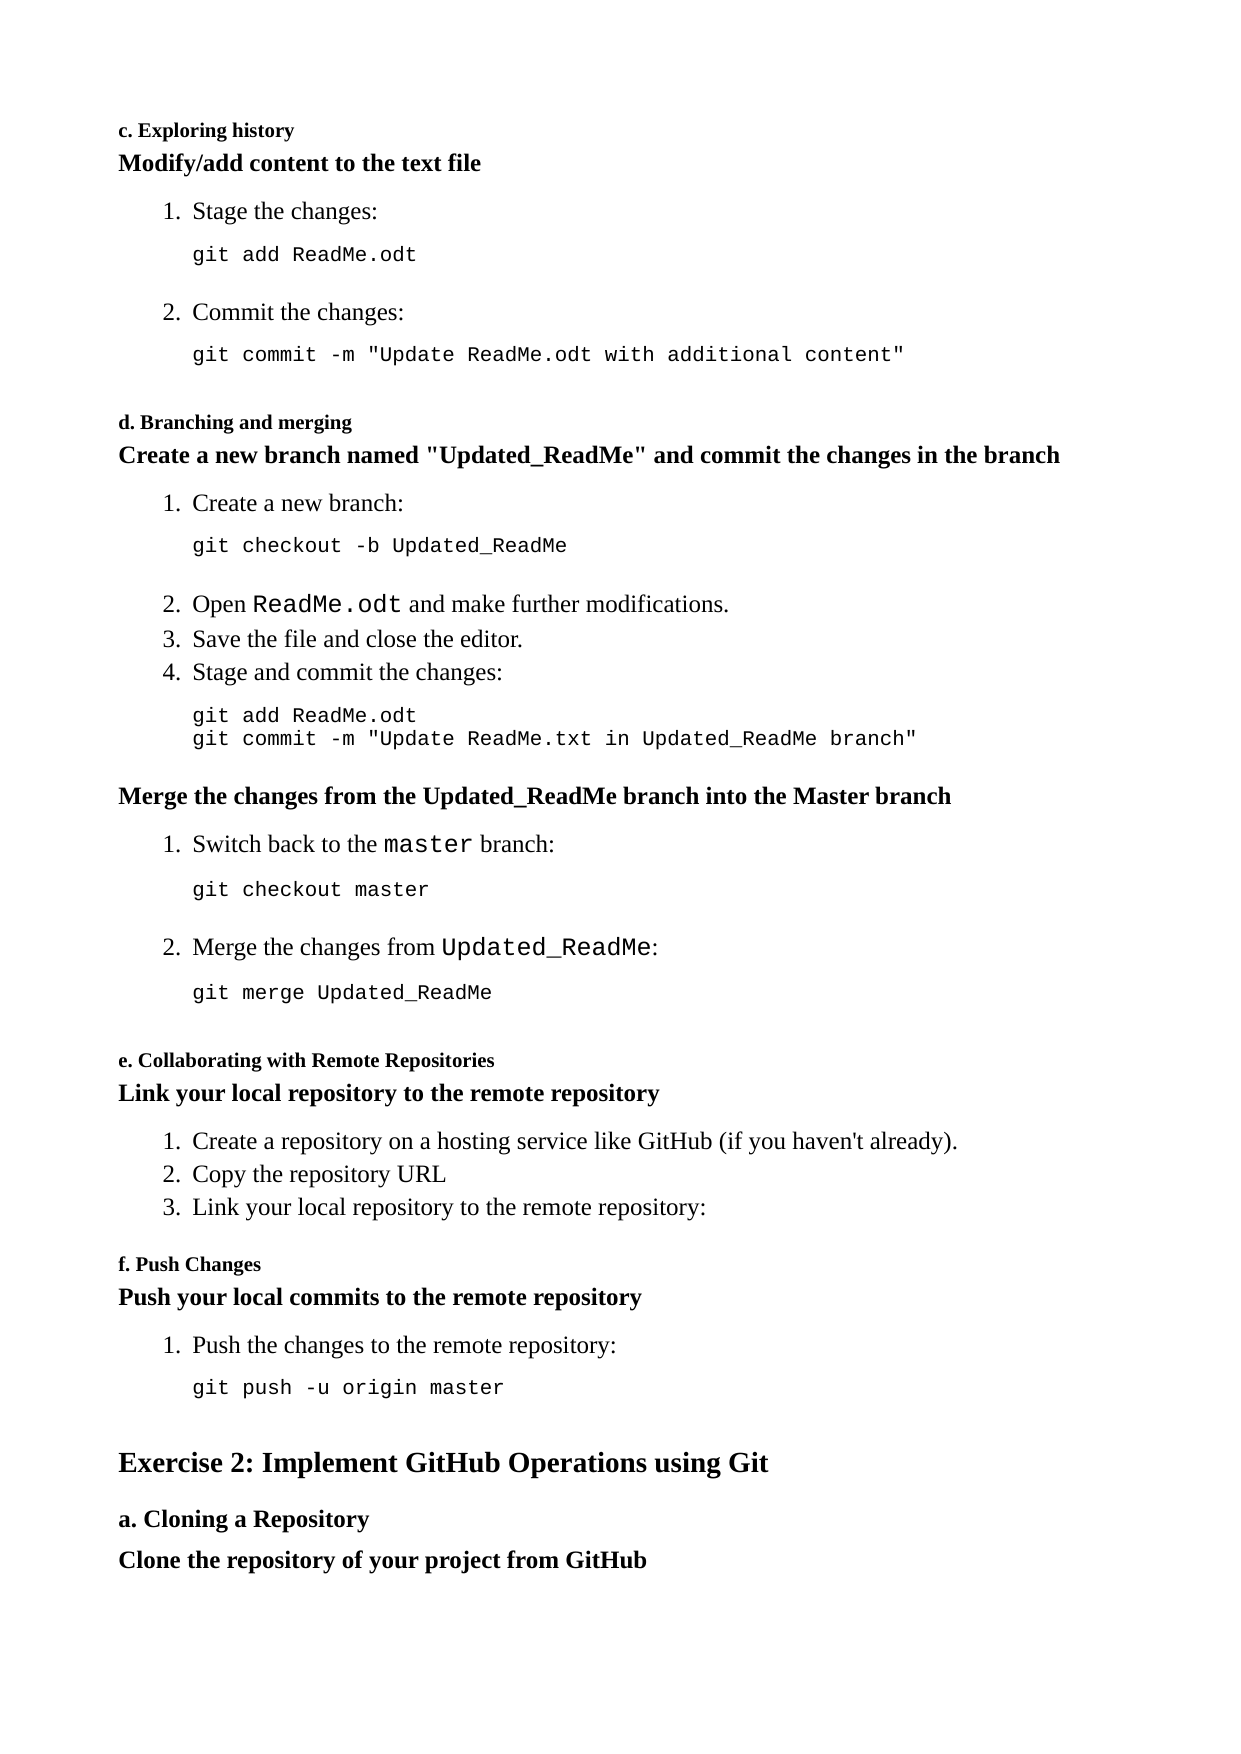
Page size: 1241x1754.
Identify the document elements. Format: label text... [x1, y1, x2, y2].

text Merge the changes from the Updated_ReadMe branch into the Master branch [118, 781, 1122, 810]
list Copy the repository URL [162, 1159, 1122, 1187]
list Merge the changes from Updated_ReadMe: [162, 932, 1122, 963]
list git add ReadMe.odt [162, 244, 1122, 267]
text Push your local commits to the remote repository [118, 1282, 1122, 1311]
list git merge Updated_ReadMe [162, 982, 1122, 1006]
subtitle a. Cloning a Repository [118, 1504, 1122, 1532]
text Clone the repository of your project from GitHub [118, 1545, 1122, 1574]
list Create a new branch: [162, 488, 1122, 517]
list Push the changes to the remote repository: [162, 1330, 1122, 1358]
list git add ReadMe.odt [162, 705, 1122, 728]
subtitle c. Exploring history [118, 118, 1122, 142]
subtitle e. Collaborating with Remote Repositories [118, 1048, 1122, 1072]
text Create a new branch named "Updated_ReadMe" and commit the changes in the branch [118, 440, 1122, 469]
subtitle Exercise 2: Implement GitHub Operations using Git [118, 1445, 1122, 1479]
list Stage the changes: [162, 196, 1122, 225]
subtitle f. Push Changes [118, 1252, 1122, 1276]
list git checkout master [162, 879, 1122, 903]
text Link your local repository to the remote repository [118, 1078, 1122, 1107]
list Link your local repository to the remote repository: [162, 1192, 1122, 1221]
list Save the file and close the editor. [162, 624, 1122, 653]
list git commit -m "Update ReadMe.txt in Updated_ReadMe branch" [162, 728, 1122, 752]
list Commit the changes: [162, 297, 1122, 326]
list git commit -m "Update ReadMe.odt with additional content" [162, 344, 1122, 368]
list Create a repository on a hosting service like GitHub (if you haven't already). [162, 1126, 1122, 1154]
list git push -u origin master [162, 1377, 1122, 1401]
list Switch back to the master branch: [162, 829, 1122, 860]
text Modify/add content to the text file [118, 148, 1122, 177]
subtitle d. Branching and merging [118, 410, 1122, 434]
list git checkout -b Updated_ReadMe [162, 536, 1122, 559]
list Stage and commit the changes: [162, 657, 1122, 686]
list Open ReadMe.odt and make further modifications. [162, 589, 1122, 619]
